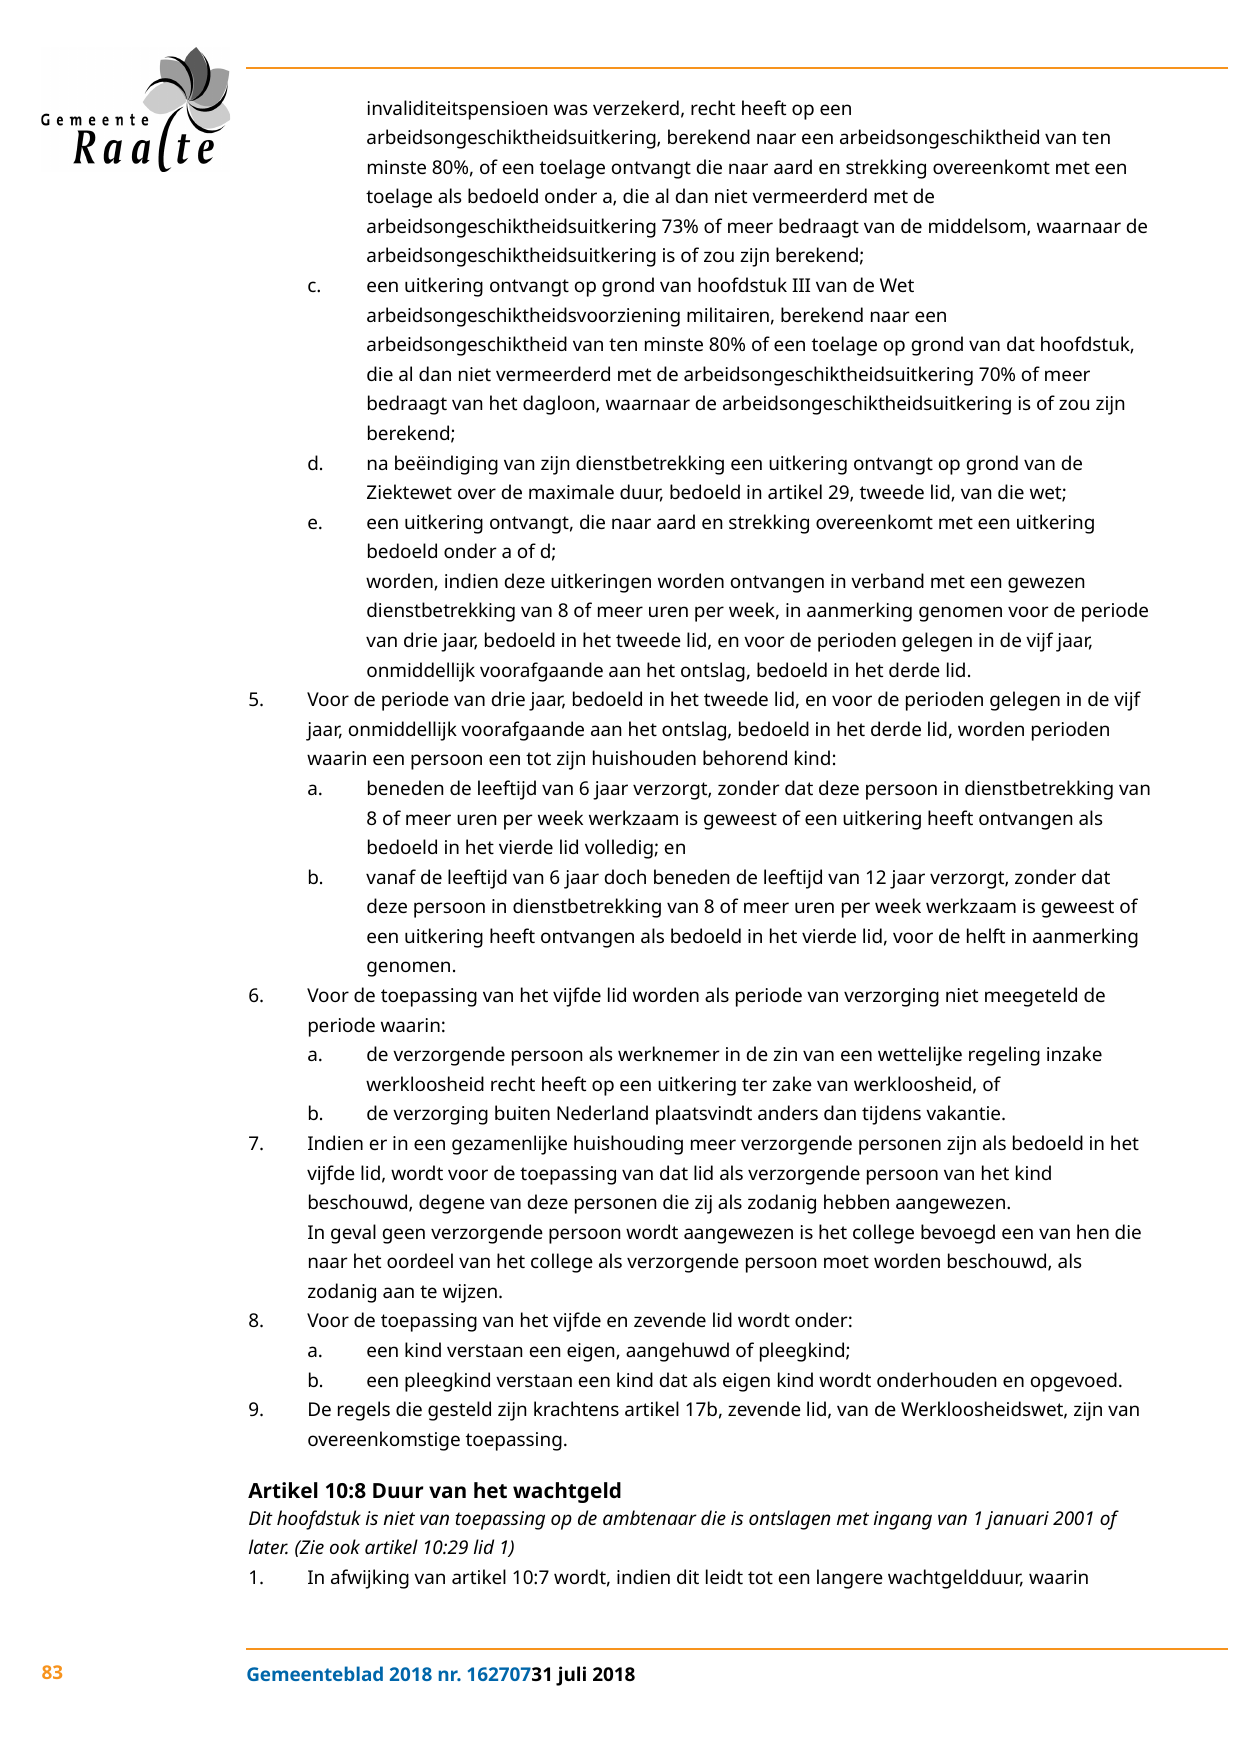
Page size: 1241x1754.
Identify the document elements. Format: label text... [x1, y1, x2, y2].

text Dit hoofdstuk is niet van toepassing op de ambtenaar die is ontslagen met ingang van 1 januari 2001 of later. (Zie ook artikel 10:29 lid 1) [248, 1505, 1152, 1560]
list vanaf de leeftijd van 6 jaar doch beneden de leeftijd van 12 jaar verzorgt, zonder dat deze persoon in dienstbetrekking van 8 of meer uren per week werkzaam is geweest of een uitkering heeft ontvangen als bedoeld in het vierde lid, voor de helft in aanmerking genomen. [307, 864, 1152, 978]
list een kind verstaan een eigen, aangehuwd of pleegkind; [307, 1337, 1152, 1363]
list een uitkering ontvangt op grond van hoofdstuk III van de Wet arbeidsongeschiktheidsvoorziening militairen, berekend naar een arbeidsongeschiktheid van ten minste 80% of een toelage op grond van dat hoofdstuk, die al dan niet vermeerderd met de arbeidsongeschiktheidsuitkering 70% of meer bedraagt van het dagloon, waarnaar de arbeidsongeschiktheidsuitkering is of zou zijn berekend; [307, 272, 1152, 446]
list worden, indien deze uitkeringen worden ontvangen in verband met een gewezen dienstbetrekking van 8 of meer uren per week, in aanmerking genomen voor de periode van drie jaar, bedoeld in het tweede lid, en voor de perioden gelegen in de vijf jaar, onmiddellijk voorafgaande aan het ontslag, bedoeld in het derde lid. [307, 568, 1152, 683]
list na beëindiging van zijn dienstbetrekking een uitkering ontvangt op grond van de Ziektewet over de maximale duur, bedoeld in artikel 29, tweede lid, van die wet; [307, 450, 1152, 505]
list invaliditeitspensioen was verzekerd, recht heeft op een arbeidsongeschiktheidsuitkering, berekend naar een arbeidsongeschiktheid van ten minste 80%, of een toelage ontvangt die naar aard en strekking overeenkomt met een toelage als bedoeld onder a, die al dan niet vermeerderd met de arbeidsongeschiktheidsuitkering 73% of meer bedraagt van de middelsom, waarnaar de arbeidsongeschiktheidsuitkering is of zou zijn berekend; [307, 95, 1152, 268]
list Indien er in een gezamenlijke huishouding meer verzorgende personen zijn als bedoeld in het vijfde lid, wordt voor de toepassing van dat lid als verzorgende persoon van het kind beschouwd, degene van deze personen die zij als zodanig hebben aangewezen. [248, 1130, 1152, 1215]
text Artikel 10:8 Duur van het wachtgeld [248, 1476, 1152, 1505]
list een pleegkind verstaan een kind dat als eigen kind wordt onderhouden en opgevoed. [307, 1367, 1152, 1393]
list In geval geen verzorgende persoon wordt aangewezen is het college bevoegd een van hen die naar het oordeel van het college als verzorgende persoon moet worden beschouwd, als zodanig aan te wijzen. [248, 1219, 1152, 1304]
list Voor de periode van drie jaar, bedoeld in het tweede lid, en voor de perioden gelegen in de vijf jaar, onmiddellijk voorafgaande aan het ontslag, bedoeld in het derde lid, worden perioden waarin een persoon een tot zijn huishouden behorend kind: [248, 686, 1152, 771]
list een uitkering ontvangt, die naar aard en strekking overeenkomt met een uitkering bedoeld onder a of d; [307, 509, 1152, 564]
list de verzorging buiten Nederland plaatsvindt anders dan tijdens vakantie. [307, 1101, 1152, 1126]
list de verzorgende persoon als werknemer in de zin van een wettelijke regeling inzake werkloosheid recht heeft op een uitkering ter zake van werkloosheid, of [307, 1041, 1152, 1097]
list De regels die gesteld zijn krachtens artikel 17b, zevende lid, van de Werkloosheidswet, zijn van overeenkomstige toepassing. [248, 1396, 1152, 1452]
list In afwijking van artikel 10:7 wordt, indien dit leidt tot een langere wachtgeldduur, waarin [248, 1564, 1152, 1590]
list Voor de toepassing van het vijfde en zevende lid wordt onder: [248, 1308, 1152, 1333]
list Voor de toepassing van het vijfde lid worden als periode van verzorging niet meegeteld de periode waarin: [248, 982, 1152, 1038]
list beneden de leeftijd van 6 jaar verzorgt, zonder dat deze persoon in dienstbetrekking van 8 of meer uren per week werkzaam is geweest of een uitkering heeft ontvangen als bedoeld in het vierde lid volledig; en [307, 775, 1152, 860]
picture [41, 47, 231, 172]
